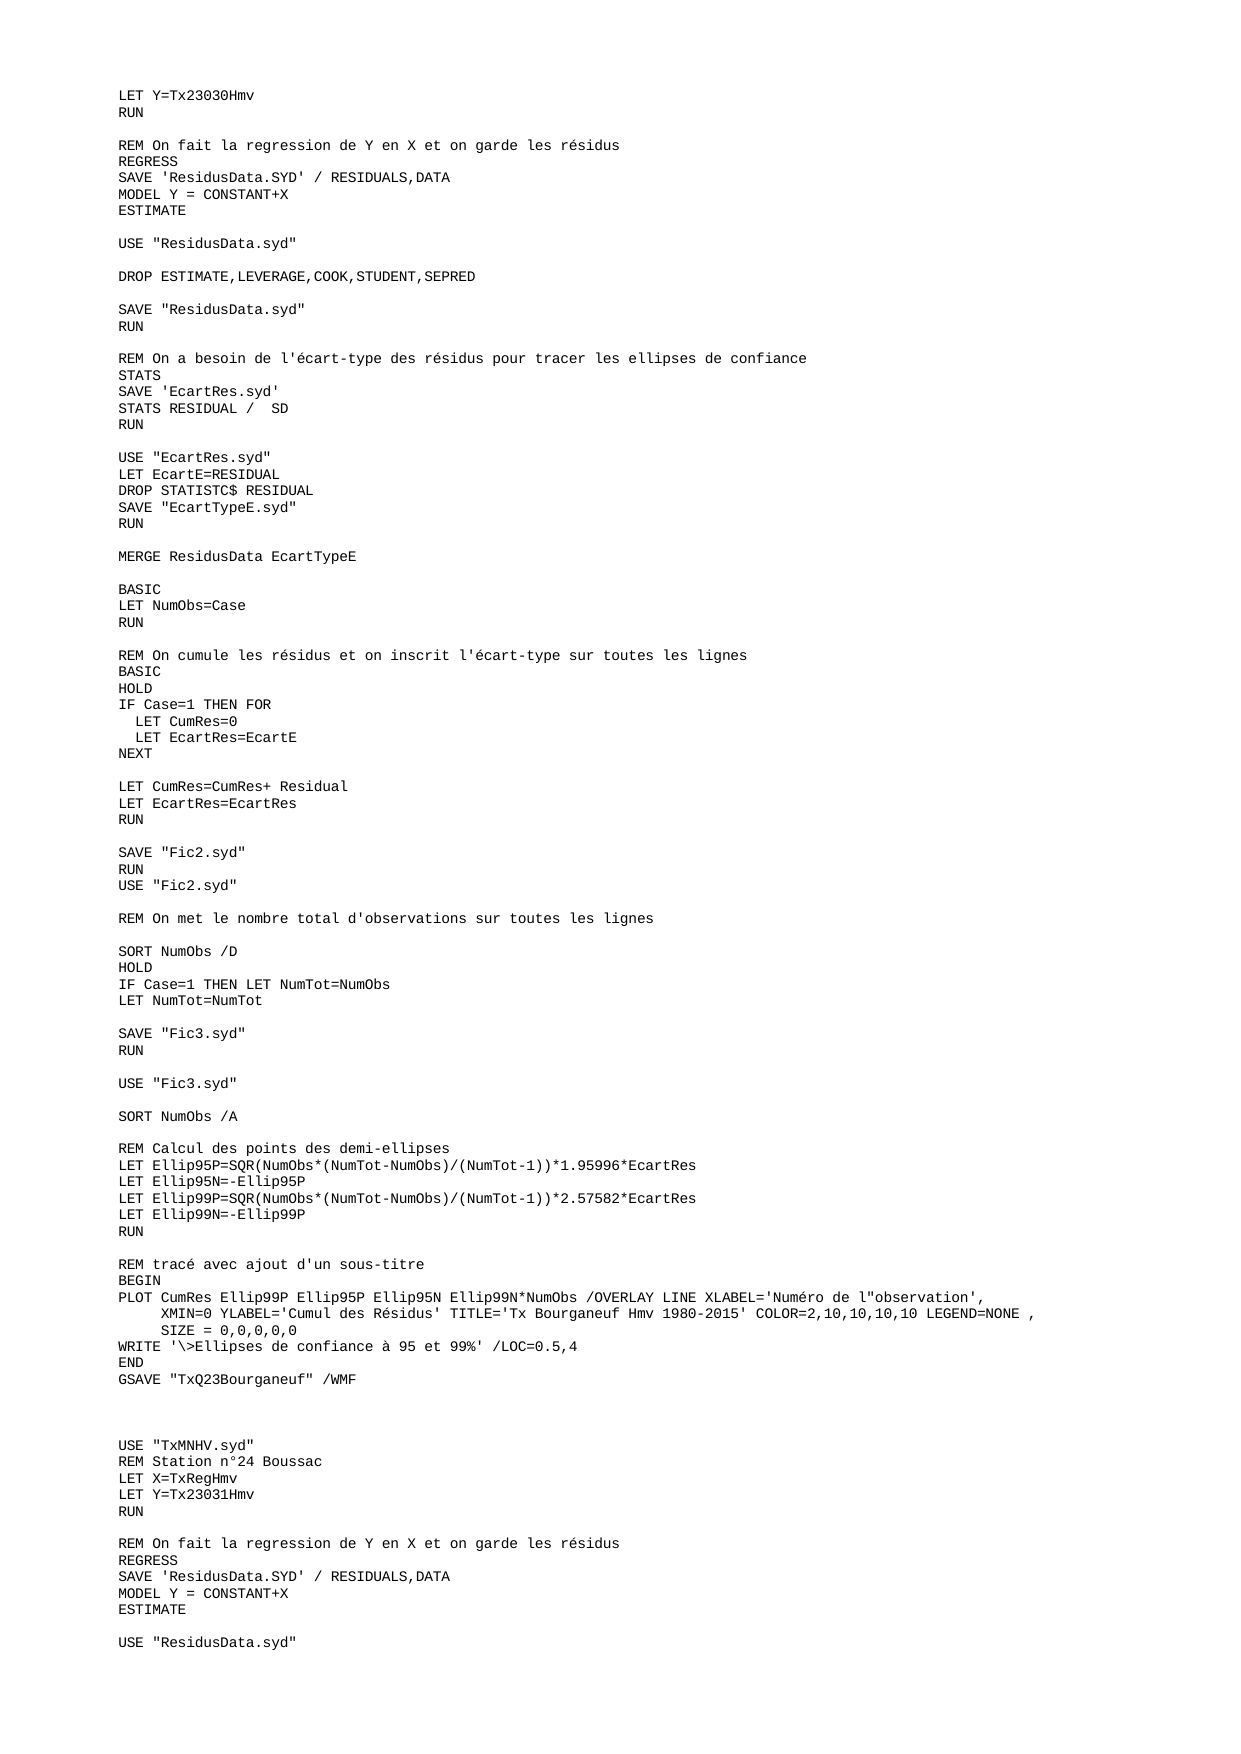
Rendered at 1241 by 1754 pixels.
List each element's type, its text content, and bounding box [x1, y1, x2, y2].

text MODEL Y = CONSTANT+X [118, 187, 1122, 204]
text LET X=TxRegHmv [118, 1471, 1122, 1487]
text SAVE 'ResidusData.SYD' / RESIDUALS,DATA [118, 171, 1122, 187]
text RUN [118, 418, 1122, 434]
text SAVE "Fic2.syd" [118, 846, 1122, 862]
text USE "TxMNHV.syd" [118, 1438, 1122, 1454]
text RUN [118, 1504, 1122, 1520]
text WRITE '\>Ellipses de confiance à 95 et 99%' /LOC=0.5,4 [118, 1339, 1122, 1356]
text LET CumRes=0 [118, 714, 1122, 730]
text MERGE ResidusData EcartTypeE [118, 549, 1122, 566]
text NEXT [118, 747, 1122, 763]
text LET Y=Tx23030Hmv [118, 88, 1122, 105]
text BASIC [118, 664, 1122, 681]
text REGRESS [118, 154, 1122, 171]
text DROP STATISTC$ RESIDUAL [118, 483, 1122, 500]
text RUN [118, 862, 1122, 878]
text LET EcartRes=EcartE [118, 730, 1122, 747]
text REM On fait la regression de Y en X et on garde les résidus [118, 138, 1122, 154]
text REM Station n°24 Boussac [118, 1454, 1122, 1471]
text RUN [118, 813, 1122, 829]
text LET EcartRes=EcartRes [118, 796, 1122, 813]
text HOLD [118, 961, 1122, 977]
text END [118, 1356, 1122, 1372]
text SAVE 'EcartRes.syd' [118, 385, 1122, 401]
text IF Case=1 THEN FOR [118, 697, 1122, 714]
text LET NumTot=NumTot [118, 994, 1122, 1010]
text LET Ellip99N=-Ellip99P [118, 1208, 1122, 1224]
text MODEL Y = CONSTANT+X [118, 1586, 1122, 1603]
text XMIN=0 YLABEL='Cumul des Résidus' TITLE='Tx Bourganeuf Hmv 1980-2015' COLOR=2,10,10,10,10 LEGEND=NONE , [118, 1306, 1122, 1323]
text RUN [118, 105, 1122, 121]
text GSAVE "TxQ23Bourganeuf" /WMF [118, 1372, 1122, 1389]
text BASIC [118, 582, 1122, 599]
text BEGIN [118, 1273, 1122, 1290]
text PLOT CumRes Ellip99P Ellip95P Ellip95N Ellip99N*NumObs /OVERLAY LINE XLABEL='Numéro de l"observation', [118, 1290, 1122, 1306]
text REM On cumule les résidus et on inscrit l'écart-type sur toutes les lignes [118, 648, 1122, 664]
text RUN [118, 615, 1122, 632]
text SAVE 'ResidusData.SYD' / RESIDUALS,DATA [118, 1570, 1122, 1586]
text RUN [118, 516, 1122, 533]
text REGRESS [118, 1553, 1122, 1570]
text USE "Fic2.syd" [118, 878, 1122, 895]
text REM Calcul des points des demi-ellipses [118, 1142, 1122, 1158]
text USE "Fic3.syd" [118, 1076, 1122, 1092]
text SORT NumObs /A [118, 1109, 1122, 1125]
text REM On met le nombre total d'observations sur toutes les lignes [118, 911, 1122, 928]
text STATS [118, 368, 1122, 385]
text LET CumRes=CumRes+ Residual [118, 780, 1122, 796]
text SORT NumObs /D [118, 944, 1122, 961]
text ESTIMATE [118, 1603, 1122, 1619]
text USE "EcartRes.syd" [118, 451, 1122, 467]
text USE "ResidusData.syd" [118, 237, 1122, 253]
text REM tracé avec ajout d'un sous-titre [118, 1257, 1122, 1273]
text LET Ellip95N=-Ellip95P [118, 1175, 1122, 1191]
text LET EcartE=RESIDUAL [118, 467, 1122, 483]
text DROP ESTIMATE,LEVERAGE,COOK,STUDENT,SEPRED [118, 269, 1122, 286]
text LET NumObs=Case [118, 599, 1122, 615]
text STATS RESIDUAL / SD [118, 401, 1122, 418]
text LET Ellip95P=SQR(NumObs*(NumTot-NumObs)/(NumTot-1))*1.95996*EcartRes [118, 1158, 1122, 1175]
text RUN [118, 1043, 1122, 1059]
text REM On a besoin de l'écart-type des résidus pour tracer les ellipses de confiance [118, 352, 1122, 368]
text ESTIMATE [118, 204, 1122, 220]
text LET Y=Tx23031Hmv [118, 1487, 1122, 1504]
text REM On fait la regression de Y en X et on garde les résidus [118, 1537, 1122, 1553]
text SIZE = 0,0,0,0,0 [118, 1323, 1122, 1339]
text LET Ellip99P=SQR(NumObs*(NumTot-NumObs)/(NumTot-1))*2.57582*EcartRes [118, 1191, 1122, 1208]
text HOLD [118, 681, 1122, 697]
text SAVE "EcartTypeE.syd" [118, 500, 1122, 516]
text IF Case=1 THEN LET NumTot=NumObs [118, 977, 1122, 994]
text USE "ResidusData.syd" [118, 1636, 1122, 1652]
text SAVE "ResidusData.syd" [118, 302, 1122, 319]
text SAVE "Fic3.syd" [118, 1027, 1122, 1043]
text RUN [118, 319, 1122, 335]
text RUN [118, 1224, 1122, 1241]
